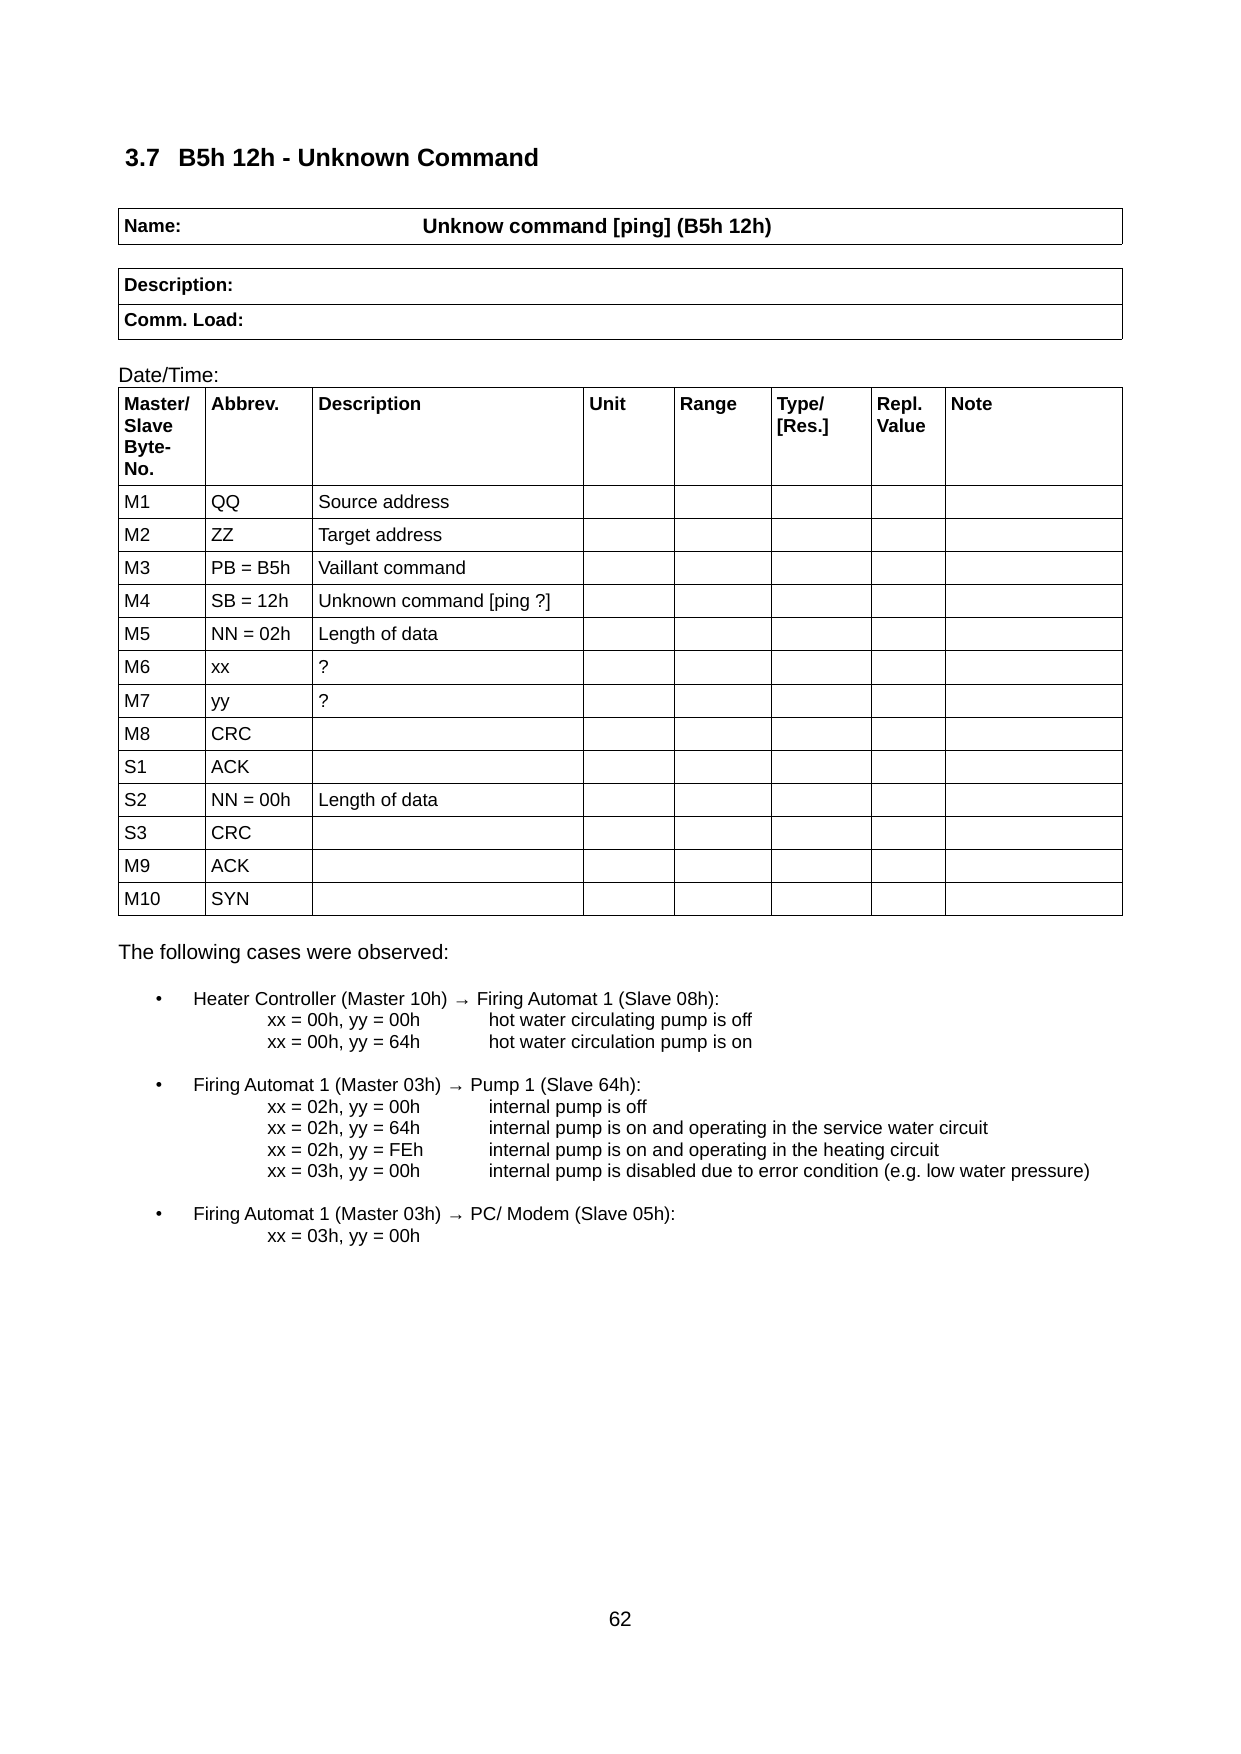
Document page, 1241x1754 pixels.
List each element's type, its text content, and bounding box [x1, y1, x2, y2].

table_cell [872, 552, 945, 584]
table_cell [772, 817, 871, 849]
table_cell yy [206, 685, 312, 717]
table_cell [872, 883, 945, 915]
table_cell [675, 486, 771, 518]
table_cell M6 [119, 651, 205, 683]
table_cell [872, 519, 945, 551]
table_cell [772, 751, 871, 783]
text The following cases were observed: [118, 939, 1122, 963]
table_cell [772, 883, 871, 915]
table_cell [675, 519, 771, 551]
table_cell SYN [206, 883, 312, 915]
table_cell [675, 751, 771, 783]
table_cell SB = 12h [206, 585, 312, 617]
table_cell [946, 817, 1122, 849]
table_cell NN = 02h [206, 618, 312, 650]
table_cell M10 [119, 883, 205, 915]
table_cell CRC [206, 718, 312, 750]
table_cell M7 [119, 685, 205, 717]
list Firing Automat 1 (Master 03h) → PC/ Modem (Slave 05h): xx = 03h, yy = 00h [156, 1203, 1122, 1246]
table_cell [872, 585, 945, 617]
text Date/Time: [118, 363, 1122, 387]
table_cell [772, 784, 871, 816]
table_cell ACK [206, 850, 312, 882]
table_cell [772, 850, 871, 882]
table_cell ? [313, 685, 583, 717]
table_cell [772, 618, 871, 650]
list Heater Controller (Master 10h) → Firing Automat 1 (Slave 08h): xx = 00h, yy = 00h hot water circulating pump is off xx = 00h, yy = 64h hot water circulation pump is on [156, 987, 1122, 1074]
table_cell [584, 585, 674, 617]
table_cell [313, 751, 583, 783]
table_cell [675, 718, 771, 750]
table_header [416, 269, 1122, 303]
table_cell [584, 883, 674, 915]
table_cell M2 [119, 519, 205, 551]
table_cell [946, 784, 1122, 816]
table_cell [675, 618, 771, 650]
table_cell [946, 618, 1122, 650]
table_header Master/ Slave Byte-No. [119, 388, 205, 485]
table_cell [416, 305, 1122, 339]
table_cell [584, 718, 674, 750]
table_cell xx [206, 651, 312, 683]
table_header Abbrev. [206, 388, 312, 485]
table_cell S2 [119, 784, 205, 816]
table_cell [946, 883, 1122, 915]
table_cell M4 [119, 585, 205, 617]
table_cell [872, 618, 945, 650]
table_header Description: [119, 269, 416, 303]
table_cell S1 [119, 751, 205, 783]
table_cell [946, 718, 1122, 750]
table_cell [872, 685, 945, 717]
table_cell [584, 817, 674, 849]
table_cell [584, 486, 674, 518]
table_header Type/ [Res.] [772, 388, 871, 485]
table_cell QQ [206, 486, 312, 518]
table_cell [872, 817, 945, 849]
table_cell [772, 519, 871, 551]
table_cell Source address [313, 486, 583, 518]
table_cell [946, 685, 1122, 717]
table_cell [946, 850, 1122, 882]
table_header Name: [119, 209, 416, 244]
table_cell [872, 850, 945, 882]
table_cell [675, 585, 771, 617]
table_cell [584, 519, 674, 551]
table_cell NN = 00h [206, 784, 312, 816]
table_cell [675, 817, 771, 849]
table_cell [946, 751, 1122, 783]
table_cell [675, 784, 771, 816]
table_cell [872, 751, 945, 783]
table_cell [675, 685, 771, 717]
table_cell PB = B5h [206, 552, 312, 584]
table_cell [584, 651, 674, 683]
table_cell [772, 718, 871, 750]
subtitle B5h 12h - Unknown Command [118, 143, 1122, 172]
table_cell Length of data [313, 618, 583, 650]
table_cell [772, 552, 871, 584]
table_cell [584, 784, 674, 816]
table_cell [946, 519, 1122, 551]
table_cell [584, 751, 674, 783]
table_header Note [946, 388, 1122, 485]
table_cell M9 [119, 850, 205, 882]
table_cell [772, 585, 871, 617]
table_header Description [313, 388, 583, 485]
table_header Unit [584, 388, 674, 485]
table_cell [946, 585, 1122, 617]
table_cell [584, 685, 674, 717]
table_cell [872, 486, 945, 518]
table_cell [675, 850, 771, 882]
table_cell Unknown command [ping ?] [313, 585, 583, 617]
table_cell [313, 718, 583, 750]
table_cell [584, 850, 674, 882]
table_cell [584, 552, 674, 584]
table_cell Target address [313, 519, 583, 551]
table_header Unknow command [ping] (B5h 12h) [416, 209, 1122, 244]
table_cell ? [313, 651, 583, 683]
table_cell [675, 883, 771, 915]
table_cell [946, 486, 1122, 518]
table_cell [772, 486, 871, 518]
table_cell ACK [206, 751, 312, 783]
table_cell M3 [119, 552, 205, 584]
table_cell [313, 850, 583, 882]
table_cell M8 [119, 718, 205, 750]
table_header Range [675, 388, 771, 485]
table_header Repl. Value [872, 388, 945, 485]
table_cell ZZ [206, 519, 312, 551]
table_cell [946, 651, 1122, 683]
table_cell [675, 552, 771, 584]
table_cell [313, 883, 583, 915]
table_cell Vaillant command [313, 552, 583, 584]
table_cell [675, 651, 771, 683]
table_cell [872, 784, 945, 816]
table_cell [313, 817, 583, 849]
list Firing Automat 1 (Master 03h) → Pump 1 (Slave 64h): xx = 02h, yy = 00h internal pump is off xx = 02h, yy = 64h internal pump is on and operating in the service water circuit xx = 02h, yy = FEh internal pump is on and operating in the heating circuit xx = 03h, yy = 00h internal pump is disabled due to error condition (e.g. low water pressure) [156, 1074, 1122, 1203]
table_cell Comm. Load: [119, 305, 416, 339]
table_cell M5 [119, 618, 205, 650]
table_cell S3 [119, 817, 205, 849]
table_cell CRC [206, 817, 312, 849]
table_cell [772, 651, 871, 683]
table_cell [872, 718, 945, 750]
table_cell [946, 552, 1122, 584]
table_cell [772, 685, 871, 717]
table_cell M1 [119, 486, 205, 518]
table_cell [584, 618, 674, 650]
table_cell Length of data [313, 784, 583, 816]
table_cell [872, 651, 945, 683]
